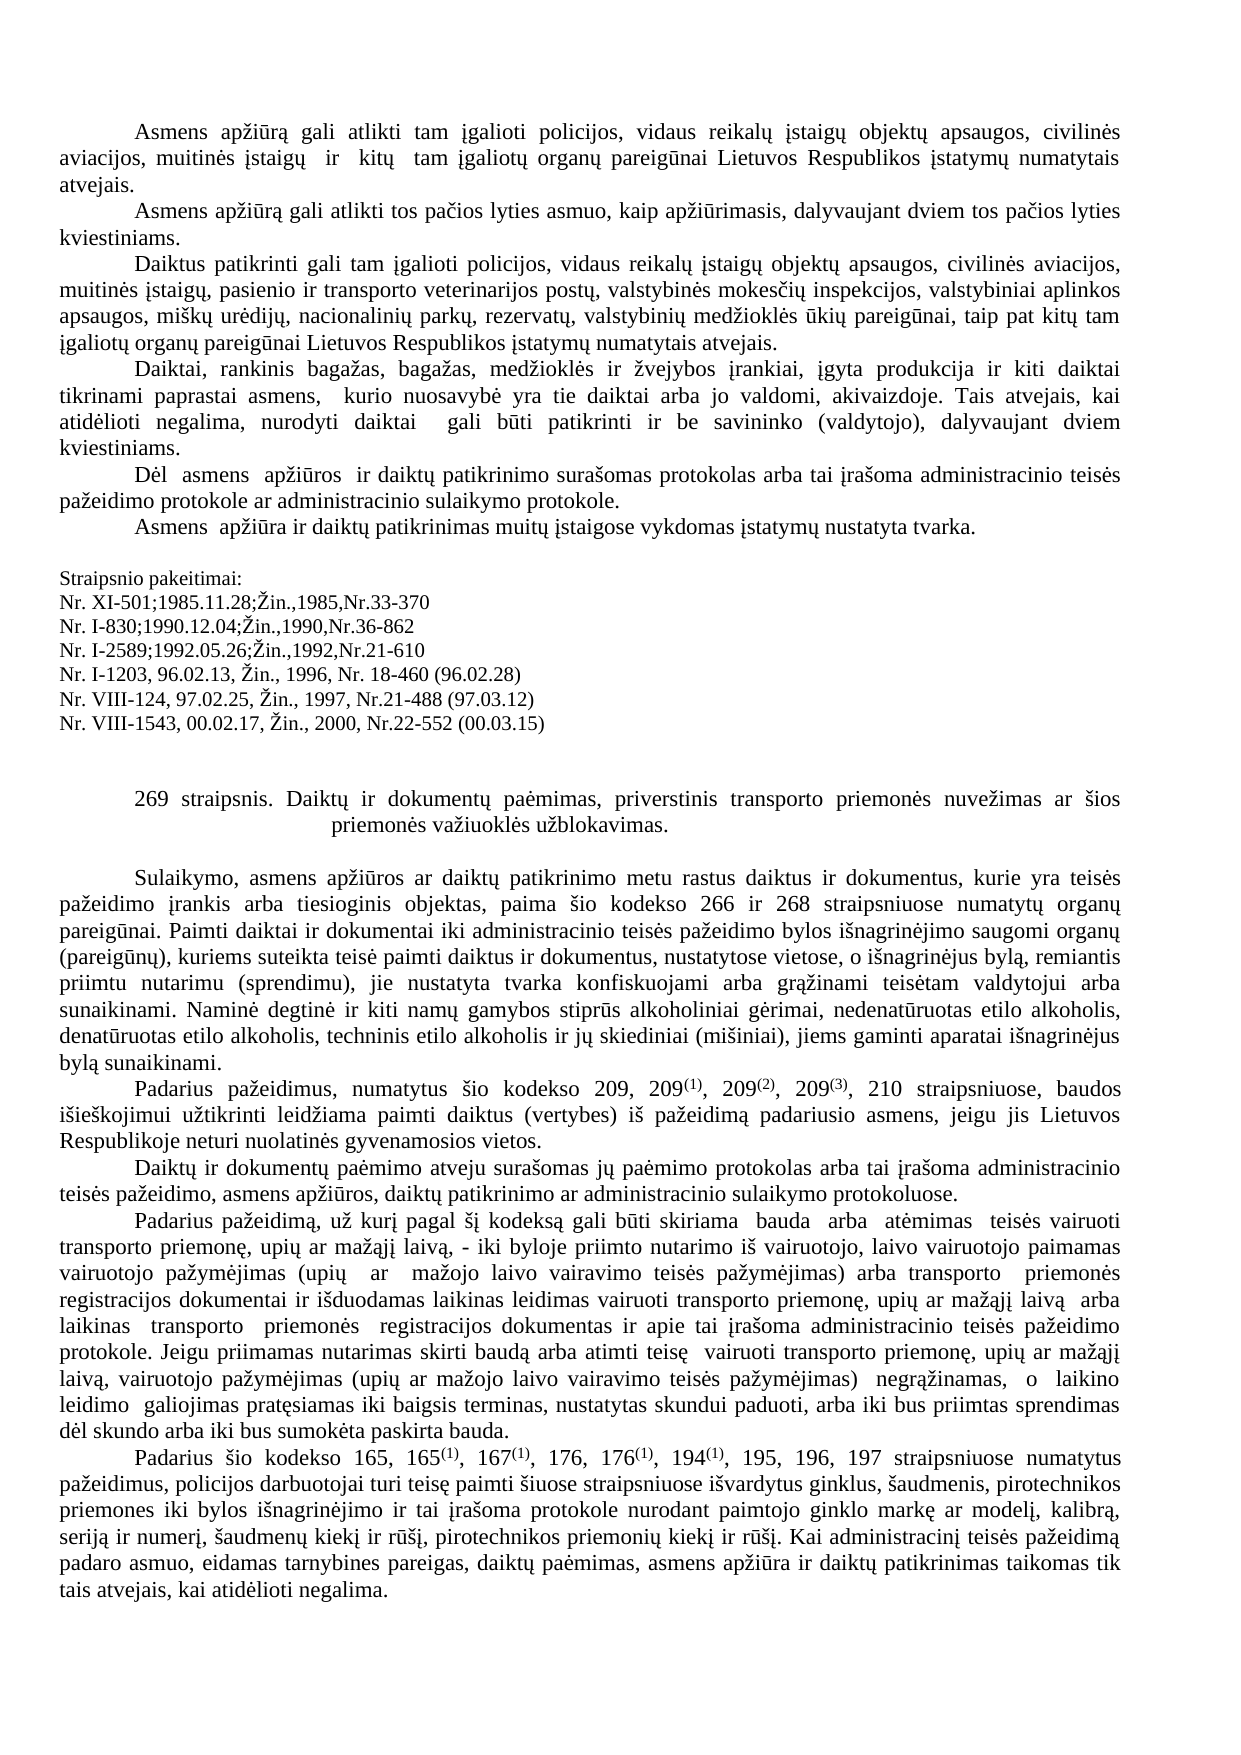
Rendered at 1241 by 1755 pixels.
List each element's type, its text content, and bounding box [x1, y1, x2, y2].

text Daiktus patikrinti gali tam įgalioti policijos, vidaus reikalų įstaigų objektų apsaugos, civilinės aviacijos, muitinės įstaigų, pasienio ir transporto veterinarijos postų, valstybinės mokesčių inspekcijos, valstybiniai aplinkos apsaugos, miškų urėdijų, nacionalinių parkų, rezervatų, valstybinių medžioklės ūkių pareigūnai, taip pat kitų tam įgaliotų organų pareigūnai Lietuvos Respublikos įstatymų numatytais atvejais. [59, 250, 1122, 355]
text Padarius šio kodekso 165, 165(1), 167(1), 176, 176(1), 194(1), 195, 196, 197 straipsniuose numatytus pažeidimus, policijos darbuotojai turi teisę paimti šiuose straipsniuose išvardytus ginklus, šaudmenis, pirotechnikos priemones iki bylos išnagrinėjimo ir tai įrašoma protokole nurodant paimtojo ginklo markę ar modelį, kalibrą, seriją ir numerį, šaudmenų kiekį ir rūšį, pirotechnikos priemonių kiekį ir rūšį. Kai administracinį teisės pažeidimą padaro asmuo, eidamas tarnybines pareigas, daiktų paėmimas, asmens apžiūra ir daiktų patikrinimas taikomas tik tais atvejais, kai atidėlioti negalima. [59, 1444, 1122, 1602]
text Asmens apžiūra ir daiktų patikrinimas muitų įstaigose vykdomas įstatymų nustatyta tvarka. [59, 513, 1122, 540]
text Padarius pažeidimą, už kurį pagal šį kodeksą gali būti skiriama bauda arba atėmimas teisės vairuoti transporto priemonę, upių ar mažąjį laivą, - iki byloje priimto nutarimo iš vairuotojo, laivo vairuotojo paimamas vairuotojo pažymėjimas (upių ar mažojo laivo vairavimo teisės pažymėjimas) arba transporto priemonės registracijos dokumentai ir išduodamas laikinas leidimas vairuoti transporto priemonę, upių ar mažąjį laivą arba laikinas transporto priemonės registracijos dokumentas ir apie tai įrašoma administracinio teisės pažeidimo protokole. Jeigu priimamas nutarimas skirti baudą arba atimti teisę vairuoti transporto priemonę, upių ar mažąjį laivą, vairuotojo pažymėjimas (upių ar mažojo laivo vairavimo teisės pažymėjimas) negrąžinamas, o laikino leidimo galiojimas pratęsiamas iki baigsis terminas, nustatytas skundui paduoti, arba iki bus priimtas sprendimas dėl skundo arba iki bus sumokėta paskirta bauda. [59, 1207, 1122, 1444]
text Nr. I-1203, 96.02.13, Žin., 1996, Nr. 18-460 (96.02.28) [59, 662, 1122, 686]
text 269 straipsnis. Daiktų ir dokumentų paėmimas, priverstinis transporto priemonės nuvežimas ar šios priemonės važiuoklės užblokavimas. [134, 785, 1122, 838]
text Padarius pažeidimus, numatytus šio kodekso 209, 209(1), 209(2), 209(3), 210 straipsniuose, baudos išieškojimui užtikrinti leidžiama paimti daiktus (vertybes) iš pažeidimą padariusio asmens, jeigu jis Lietuvos Respublikoje neturi nuolatinės gyvenamosios vietos. [59, 1075, 1122, 1154]
text Daiktų ir dokumentų paėmimo atveju surašomas jų paėmimo protokolas arba tai įrašoma administracinio teisės pažeidimo, asmens apžiūros, daiktų patikrinimo ar administracinio sulaikymo protokoluose. [59, 1154, 1122, 1207]
text Asmens apžiūrą gali atlikti tam įgalioti policijos, vidaus reikalų įstaigų objektų apsaugos, civilinės aviacijos, muitinės įstaigų ir kitų tam įgaliotų organų pareigūnai Lietuvos Respublikos įstatymų numatytais atvejais. [59, 118, 1122, 197]
text Nr. VIII-124, 97.02.25, Žin., 1997, Nr.21-488 (97.03.12) [59, 686, 1122, 711]
text Daiktai, rankinis bagažas, bagažas, medžioklės ir žvejybos įrankiai, įgyta produkcija ir kiti daiktai tikrinami paprastai asmens, kurio nuosavybė yra tie daiktai arba jo valdomi, akivaizdoje. Tais atvejais, kai atidėlioti negalima, nurodyti daiktai gali būti patikrinti ir be savininko (valdytojo), dalyvaujant dviem kviestiniams. [59, 355, 1122, 461]
text Sulaikymo, asmens apžiūros ar daiktų patikrinimo metu rastus daiktus ir dokumentus, kurie yra teisės pažeidimo įrankis arba tiesioginis objektas, paima šio kodekso 266 ir 268 straipsniuose numatytų organų pareigūnai. Paimti daiktai ir dokumentai iki administracinio teisės pažeidimo bylos išnagrinėjimo saugomi organų (pareigūnų), kuriems suteikta teisė paimti daiktus ir dokumentus, nustatytose vietose, o išnagrinėjus bylą, remiantis priimtu nutarimu (sprendimu), jie nustatyta tvarka konfiskuojami arba grąžinami teisėtam valdytojui arba sunaikinami. Naminė degtinė ir kiti namų gamybos stiprūs alkoholiniai gėrimai, nedenatūruotas etilo alkoholis, denatūruotas etilo alkoholis, techninis etilo alkoholis ir jų skiediniai (mišiniai), jiems gaminti aparatai išnagrinėjus bylą sunaikinami. [59, 864, 1122, 1075]
text Nr. VIII-1543, 00.02.17, Žin., 2000, Nr.22-552 (00.03.15) [59, 711, 1122, 734]
text Nr. XI-501;1985.11.28;Žin.,1985,Nr.33-370 [59, 590, 1122, 614]
text Nr. I-830;1990.12.04;Žin.,1990,Nr.36-862 [59, 614, 1122, 638]
text Straipsnio pakeitimai: [59, 566, 1122, 590]
text Dėl asmens apžiūros ir daiktų patikrinimo surašomas protokolas arba tai įrašoma administracinio teisės pažeidimo protokole ar administracinio sulaikymo protokole. [59, 461, 1122, 513]
text Asmens apžiūrą gali atlikti tos pačios lyties asmuo, kaip apžiūrimasis, dalyvaujant dviem tos pačios lyties kviestiniams. [59, 197, 1122, 250]
text Nr. I-2589;1992.05.26;Žin.,1992,Nr.21-610 [59, 638, 1122, 662]
